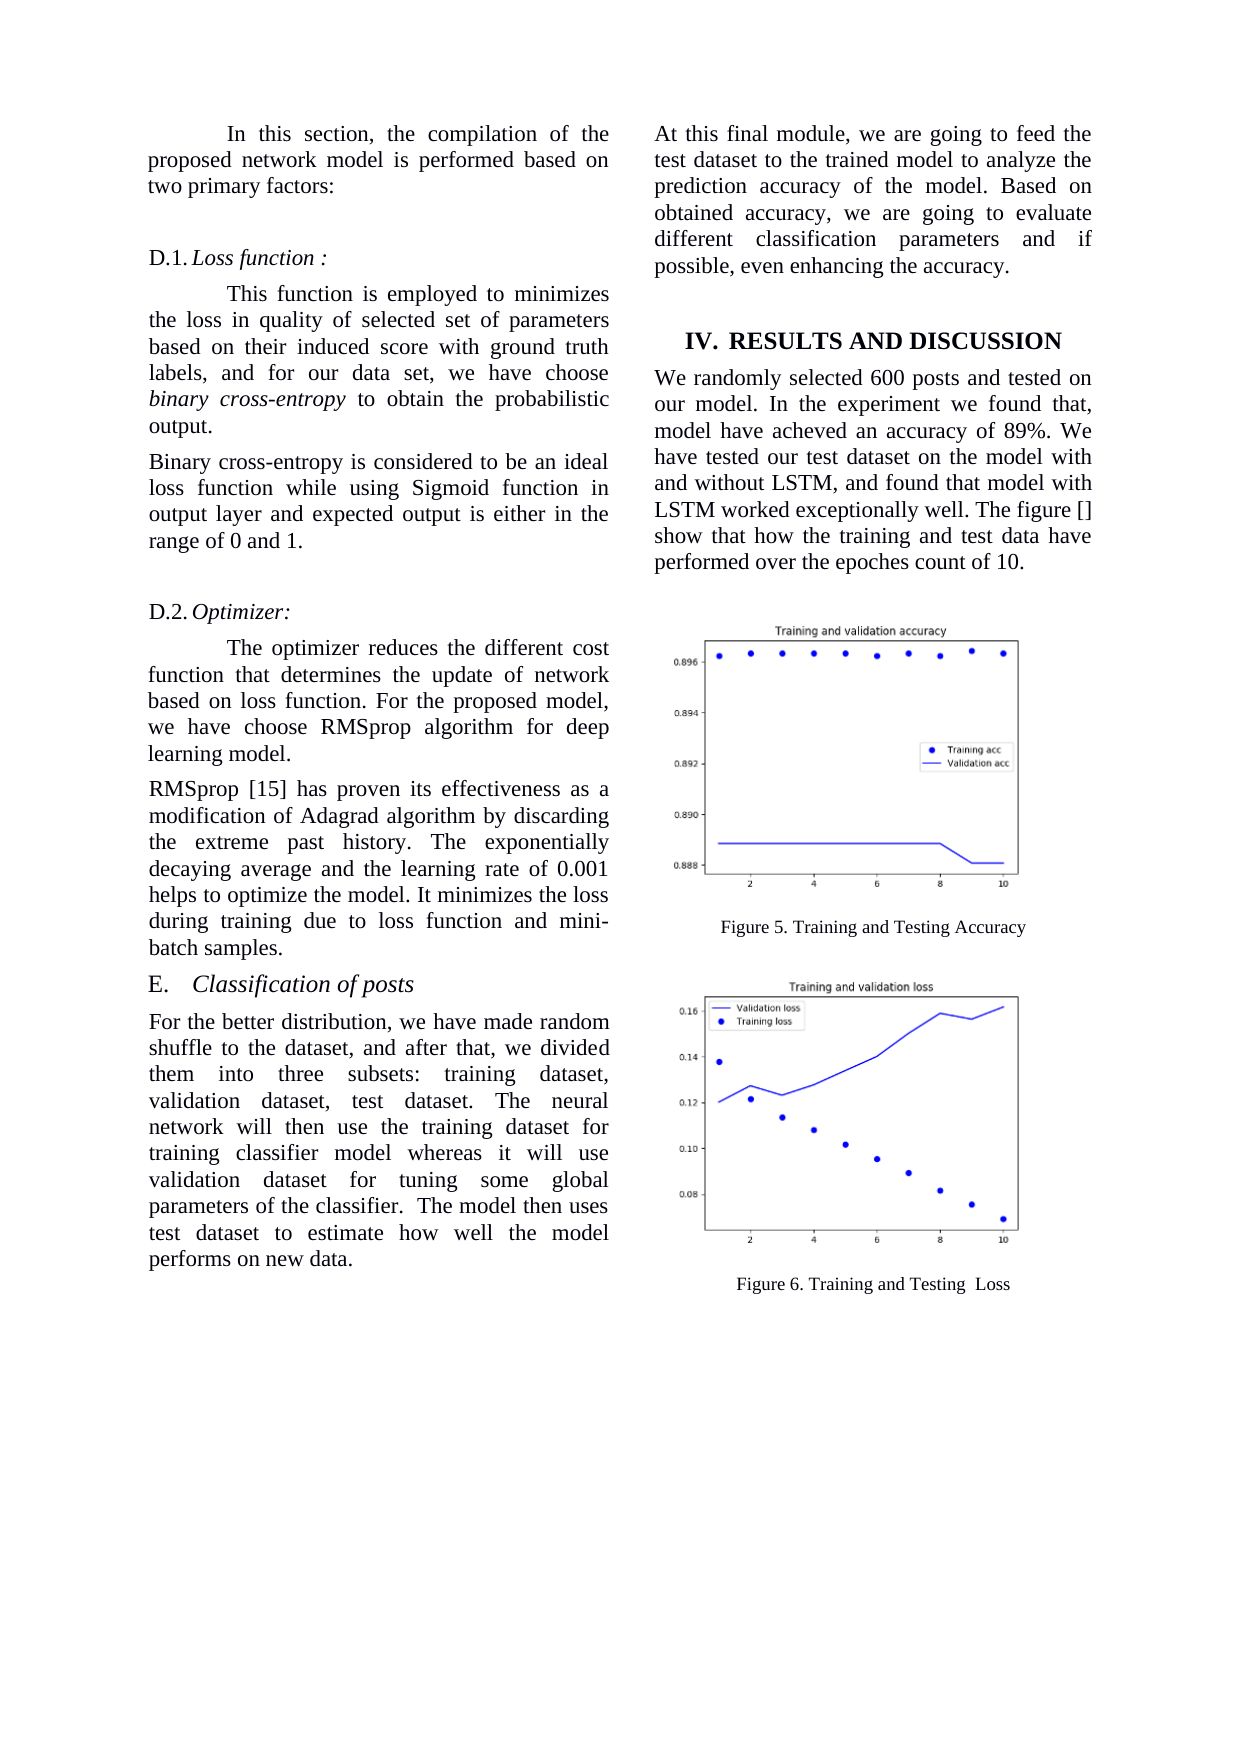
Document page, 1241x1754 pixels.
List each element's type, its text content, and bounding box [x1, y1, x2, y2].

list RESULTS AND DISCUSSION [654, 326, 1093, 354]
text In this section, the compilation of the proposed network model is performed based on two primary factors: [148, 120, 610, 199]
text For the better distribution, we have made random shuffle to the dataset, and after that, we divided them into three subsets: training dataset, validation dataset, test dataset. The neural network will then use the training dataset for training classifier model whereas it will use validation dataset for tuning some global parameters of the classifier. The model then uses test dataset to estimate how well the model performs on new data. [148, 1008, 610, 1271]
text At this final module, we are going to feed the test dataset to the trained model to analyze the prediction accuracy of the model. Based on obtained accuracy, we are going to evaluate different classification parameters and if possible, even enhancing the accuracy. [654, 120, 1093, 278]
list Loss function : [148, 244, 610, 271]
text Binary cross-entropy is considered to be an ideal loss function while using Sigmoid function in output layer and expected output is either in the range of 0 and 1. [148, 448, 610, 553]
picture [654, 604, 1058, 907]
text The optimizer reduces the different cost function that determines the update of network based on loss function. For the proposed model, we have choose RMSprop algorithm for deep learning model. [148, 634, 610, 766]
list Classification of posts [148, 969, 610, 998]
list Optimizer: [148, 598, 610, 625]
text Figure 5. Training and Testing Accuracy [654, 584, 1093, 937]
text RMSprop [15] has proven its effectiveness as a modification of Adagrad algorithm by discarding the extreme past history. The exponentially decaying average and the learning rate of 0.001 helps to optimize the model. It minimizes the loss during training due to loss function and mini-batch samples. [148, 776, 610, 960]
text Figure 6. Training and Testing Loss [654, 947, 1093, 1294]
text We randomly selected 600 posts and tested on our model. In the experiment we found that, model have acheved an accuracy of 89%. We have tested our test dataset on the model with and without LSTM, and found that model with LSTM worked exceptionally well. The figure [] show that how the training and test data have performed over the epoches count of 10. [654, 364, 1093, 575]
text This function is employed to minimizes the loss in quality of selected set of parameters based on their induced score with ground truth labels, and for our data set, we have choose binary cross-entropy to obtain the probabilistic output. [148, 280, 610, 438]
picture [654, 960, 1058, 1263]
